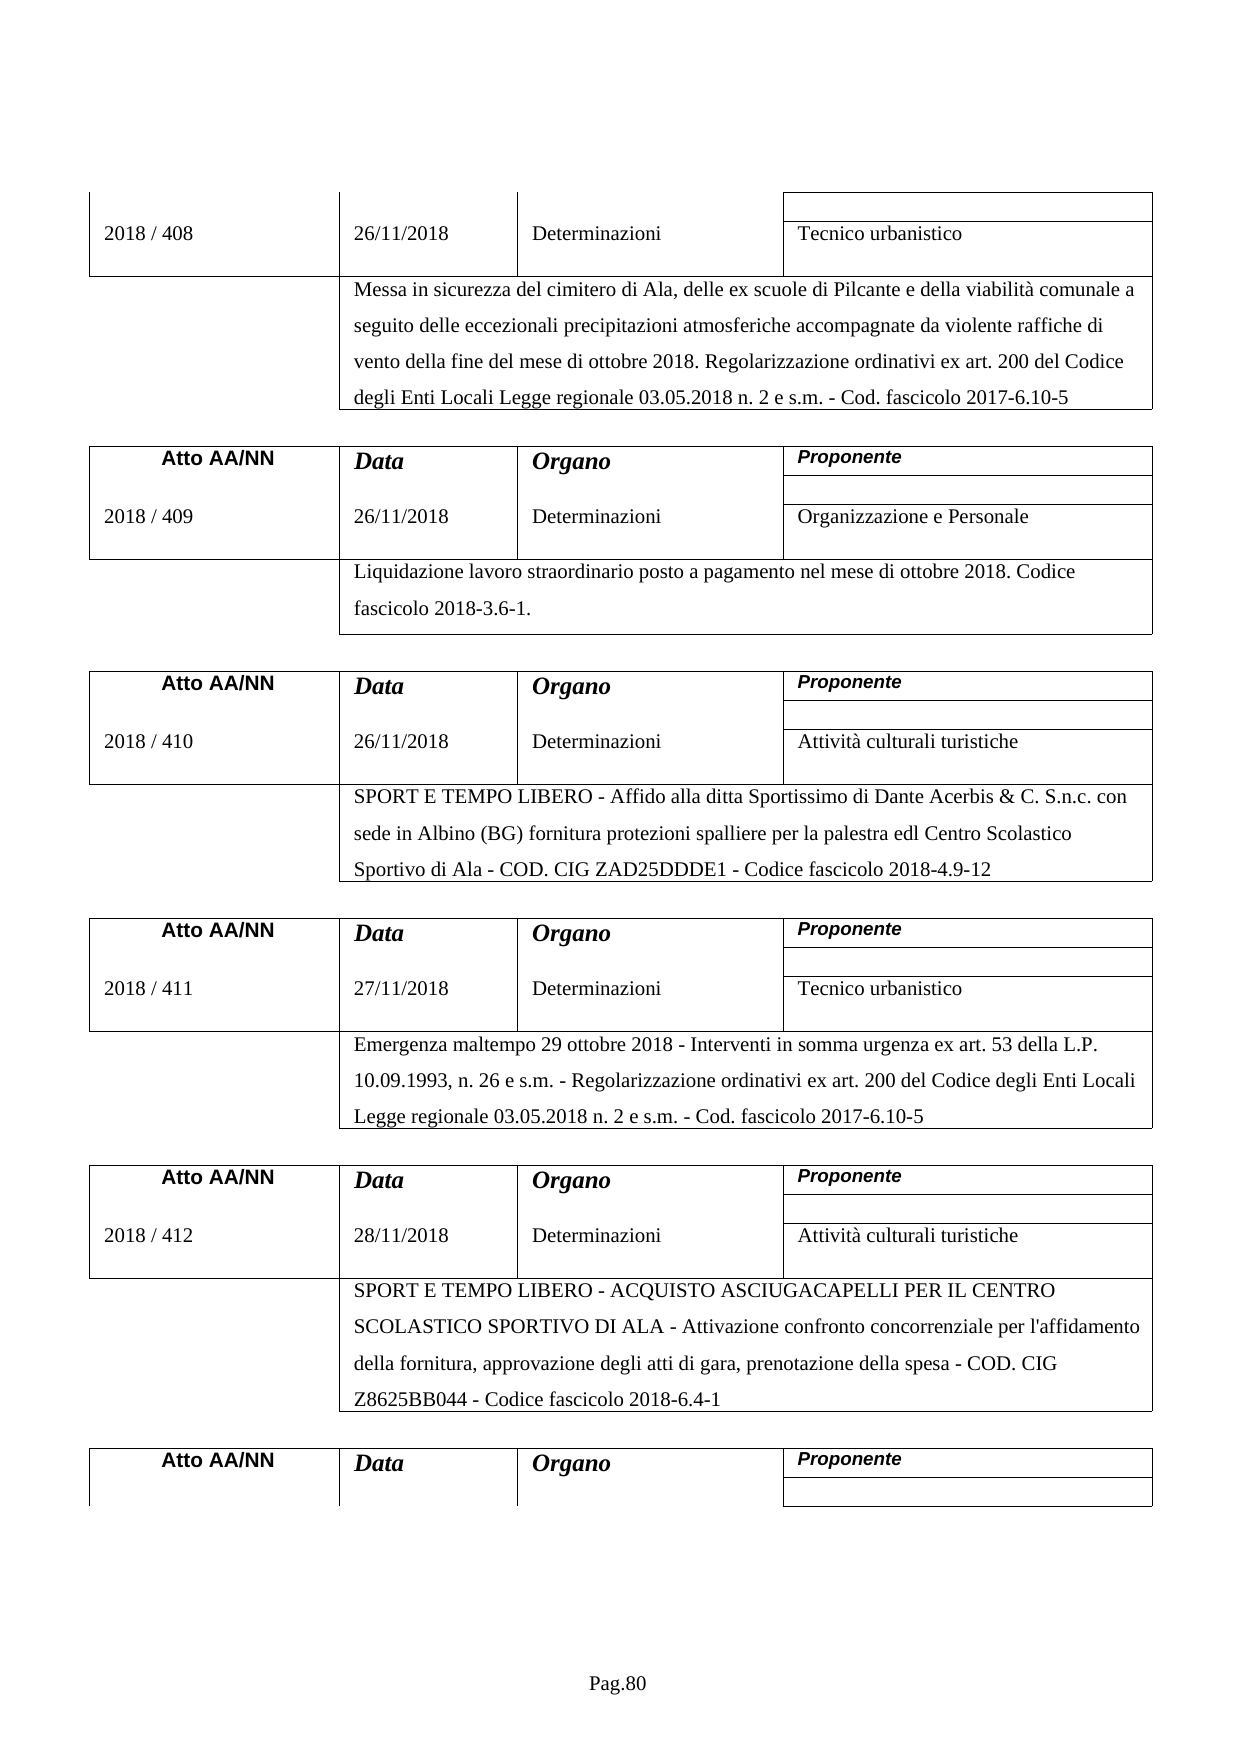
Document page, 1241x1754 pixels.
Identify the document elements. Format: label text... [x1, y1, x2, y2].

table_header Proponente [784, 447, 1152, 475]
table_cell [89, 785, 339, 881]
table_cell [90, 192, 339, 221]
table_cell [518, 700, 783, 729]
table_cell 2018 / 412 [90, 1223, 339, 1278]
table_cell [339, 410, 1152, 446]
table_cell 26/11/2018 [340, 504, 517, 559]
table_header Data [340, 447, 517, 475]
table_cell [339, 1412, 1152, 1448]
table_cell [90, 475, 339, 504]
table_cell [89, 1032, 339, 1128]
table_cell [340, 700, 517, 729]
table_cell [784, 1195, 1152, 1223]
table_cell 2018 / 409 [90, 504, 339, 559]
table_cell [518, 192, 783, 221]
table_header Data [340, 1449, 517, 1477]
table_cell [784, 193, 1152, 221]
table_header Atto AA/NN [90, 919, 339, 947]
table_cell [90, 947, 339, 976]
table_cell [339, 635, 1152, 671]
table_cell [89, 1279, 339, 1411]
table_cell Determinazioni [518, 504, 783, 559]
table_cell Determinazioni [518, 221, 783, 276]
table_cell [89, 634, 339, 671]
table_cell [518, 1194, 783, 1223]
table_header Proponente [784, 919, 1152, 947]
table_cell Tecnico urbanistico [784, 222, 1152, 276]
table_cell [339, 882, 1152, 918]
table_header Proponente [784, 1449, 1152, 1477]
table_cell [89, 881, 339, 918]
table_header Atto AA/NN [90, 1166, 339, 1194]
table_cell 2018 / 411 [90, 976, 339, 1031]
table_header Atto AA/NN [90, 1449, 339, 1477]
table_header Data [340, 919, 517, 947]
table_cell 28/11/2018 [340, 1223, 517, 1278]
table_cell 2018 / 410 [90, 729, 339, 784]
table_cell [339, 1129, 1152, 1165]
table_cell [89, 409, 339, 446]
table_cell [89, 277, 339, 409]
table_header Atto AA/NN [90, 672, 339, 700]
table_cell [340, 1477, 517, 1506]
table_header Organo [518, 447, 783, 475]
table_cell SPORT E TEMPO LIBERO - Affido alla ditta Sportissimo di Dante Acerbis & C. S.n.c. con sede in Albino (BG) fornitura protezioni spalliere per la palestra edl Centro Scolastico Sportivo di Ala - COD. CIG ZAD25DDDE1 - Codice fascicolo 2018-4.9-12 [340, 785, 1152, 881]
table_header Organo [518, 1166, 783, 1194]
table_cell Attività culturali turistiche [784, 730, 1152, 784]
table_cell Organizzazione e Personale [784, 505, 1152, 559]
table_header Atto AA/NN [90, 447, 339, 475]
table_header Proponente [784, 1166, 1152, 1194]
table_cell [340, 192, 517, 221]
table_cell Determinazioni [518, 976, 783, 1031]
table_cell [784, 701, 1152, 729]
table_header Organo [518, 919, 783, 947]
table_cell [89, 560, 339, 634]
table_cell [89, 1128, 339, 1165]
table_cell [90, 1194, 339, 1223]
table_cell 26/11/2018 [340, 221, 517, 276]
table_cell Determinazioni [518, 1223, 783, 1278]
table_header Organo [518, 672, 783, 700]
table_cell 26/11/2018 [340, 729, 517, 784]
table_header Proponente [784, 672, 1152, 700]
table_cell Tecnico urbanistico [784, 977, 1152, 1031]
table_cell [518, 1477, 783, 1506]
table_cell Determinazioni [518, 729, 783, 784]
table_header Data [340, 1166, 517, 1194]
table_cell [90, 700, 339, 729]
table_cell Messa in sicurezza del cimitero di Ala, delle ex scuole di Pilcante e della viabilità comunale a seguito delle eccezionali precipitazioni atmosferiche accompagnate da violente raffiche di vento della fine del mese di ottobre 2018. Regolarizzazione ordinativi ex art. 200 del Codice degli Enti Locali Legge regionale 03.05.2018 n. 2 e s.m. - Cod. fascicolo 2017-6.10-5 [340, 277, 1152, 409]
table_cell [518, 947, 783, 976]
table_cell 27/11/2018 [340, 976, 517, 1031]
table_cell [784, 948, 1152, 976]
table_cell [784, 476, 1152, 504]
table_cell Liquidazione lavoro straordinario posto a pagamento nel mese di ottobre 2018. Codice fascicolo 2018-3.6-1. [340, 560, 1152, 634]
table_cell Attività culturali turistiche [784, 1224, 1152, 1278]
table_header Organo [518, 1449, 783, 1477]
table_cell [340, 947, 517, 976]
table_cell SPORT E TEMPO LIBERO - ACQUISTO ASCIUGACAPELLI PER IL CENTRO SCOLASTICO SPORTIVO DI ALA - Attivazione confronto concorrenziale per l'affidamento della fornitura, approvazione degli atti di gara, prenotazione della spesa - COD. CIG Z8625BB044 - Codice fascicolo 2018-6.4-1 [340, 1279, 1152, 1411]
table_cell 2018 / 408 [90, 221, 339, 276]
table_cell [518, 475, 783, 504]
table_cell [90, 1477, 339, 1506]
table_cell [340, 1194, 517, 1223]
table_cell [784, 1478, 1152, 1506]
table_cell [340, 475, 517, 504]
table_cell Emergenza maltempo 29 ottobre 2018 - Interventi in somma urgenza ex art. 53 della L.P. 10.09.1993, n. 26 e s.m. - Regolarizzazione ordinativi ex art. 200 del Codice degli Enti Locali Legge regionale 03.05.2018 n. 2 e s.m. - Cod. fascicolo 2017-6.10-5 [340, 1032, 1152, 1128]
table_header Data [340, 672, 517, 700]
table_cell [89, 1411, 339, 1448]
